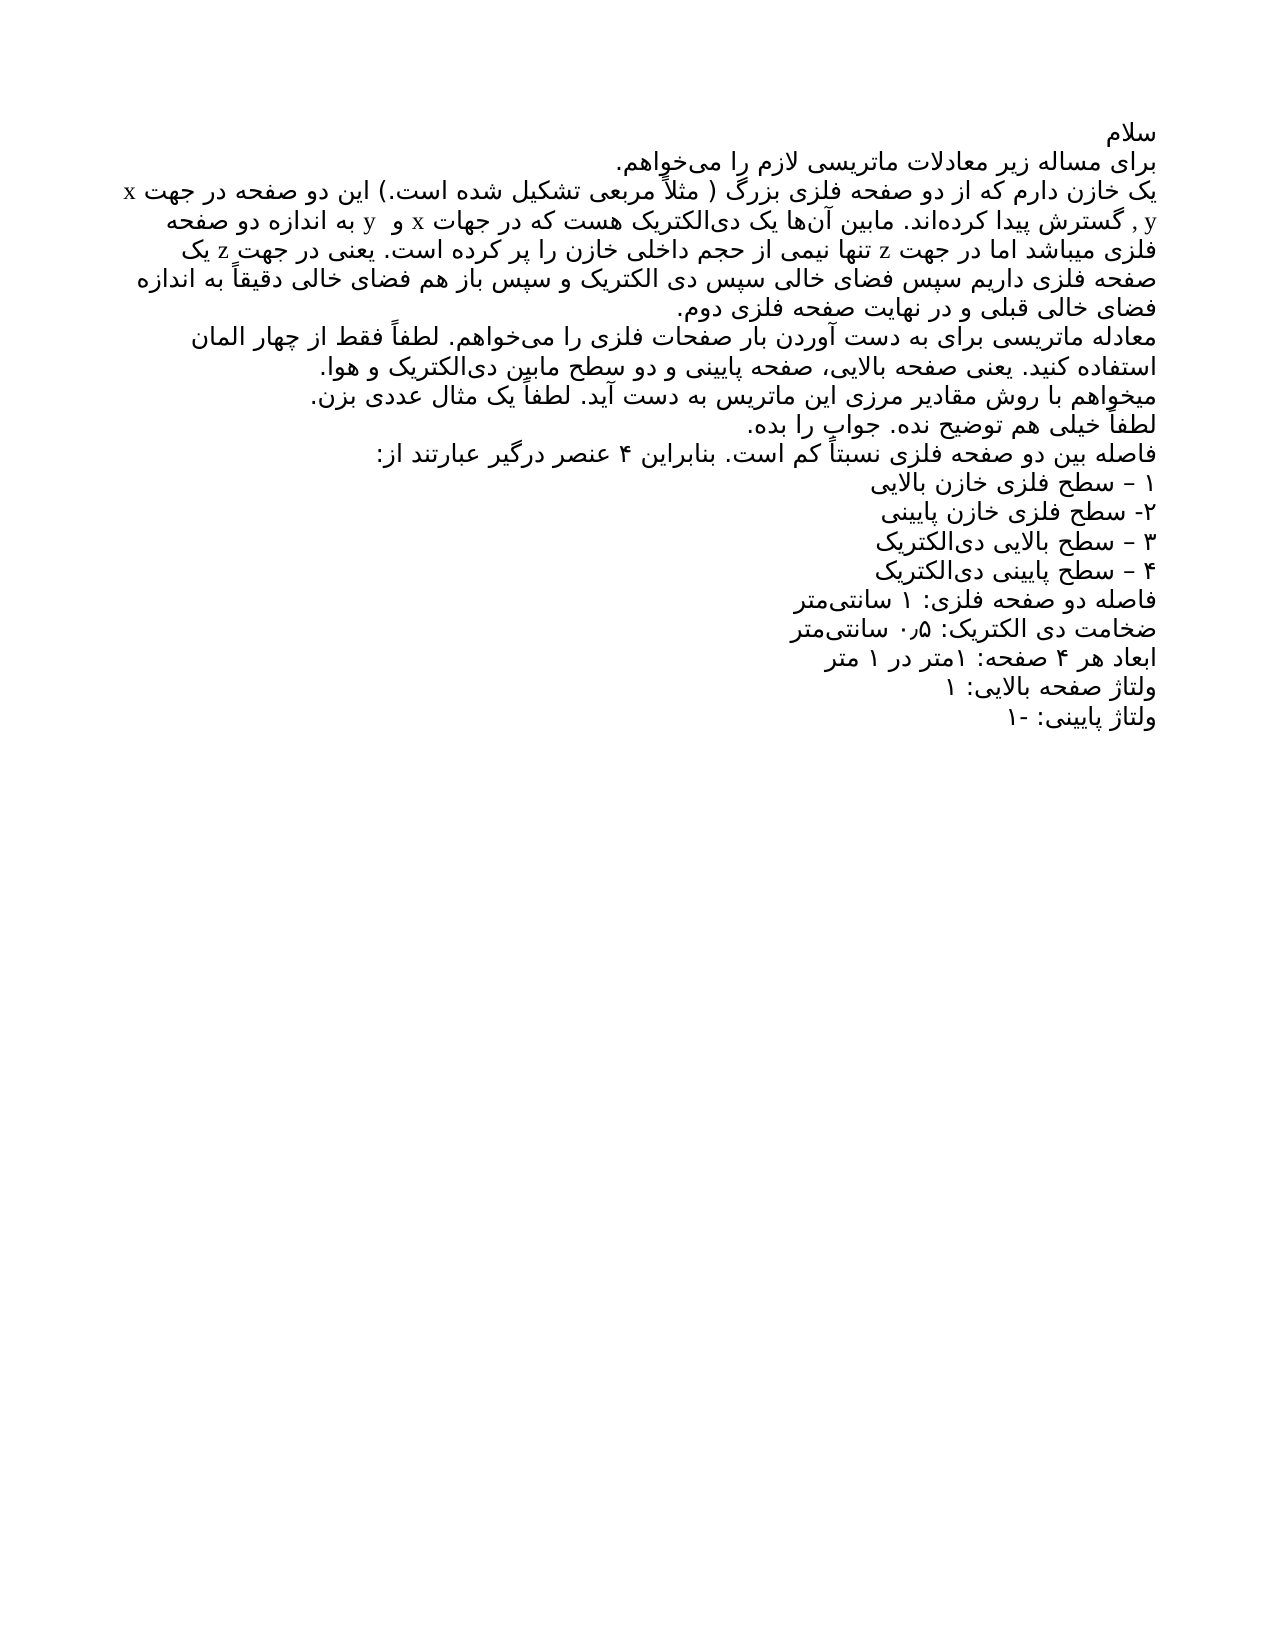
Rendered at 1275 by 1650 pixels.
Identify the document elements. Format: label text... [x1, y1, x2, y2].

text ابعاد هر ۴ صفحه: ۱متر در ۱ متر [118, 643, 1157, 673]
text ۲- سطح فلزی خازن پایینی [118, 498, 1157, 527]
text لطفاً خیلی هم توضیح نده. جواب را بده. فاصله بین دو صفحه فلزی نسبتاً کم است. بنابراین ۴ عنصر درگیر عبارتند از: [118, 410, 1157, 468]
text ۳ – سطح بالایی دی‌الکتریک [118, 527, 1157, 556]
text برای مساله زیر معادلات ماتریسی لازم را می‌خواهم. یک خازن دارم که از دو صفحه فلزی بزرگ ( مثلاً مربعی تشکیل شده است.) این دو صفحه در جهت x , y گسترش پیدا کرده‌اند. مابین آن‌ها یک دی‌الکتریک هست که در جهات x و y به اندازه دو صفحه فلزی میباشد اما در جهت z تنها نیمی از حجم داخلی خازن را پر کرده است. یعنی در جهت z یک صفحه فلزی داریم سپس فضای خالی سپس دی الکتریک و سپس باز هم فضای خالی دقیقاً به اندازه فضای خالی قبلی و در نهایت صفحه فلزی دوم. معادله ماتریسی برای به دست آوردن بار صفحات فلزی را می‌خواهم. لطفاً فقط از چهار المان استفاده کنید. یعنی صفحه بالایی، صفحه پایینی و دو سطح مابین دی‌الکتریک و هوا. میخواهم با روش مقادیر مرزی این ماتریس به دست آید. لطفاً یک مثال عددی بزن. [118, 147, 1157, 410]
text فاصله دو صفحه فلزی: ۱ سانتی‌متر ضخامت دی الکتریک: ۰٫۵ سانتی‌متر [118, 585, 1157, 643]
text سلام [118, 118, 1157, 147]
text ۴ – سطح پایینی دی‌الکتریک [118, 556, 1157, 585]
text ولتاژ صفحه بالایی: ۱ ولتاژ پایینی: -۱ [118, 673, 1157, 731]
text ۱ – سطح فلزی خازن بالایی [118, 468, 1157, 498]
